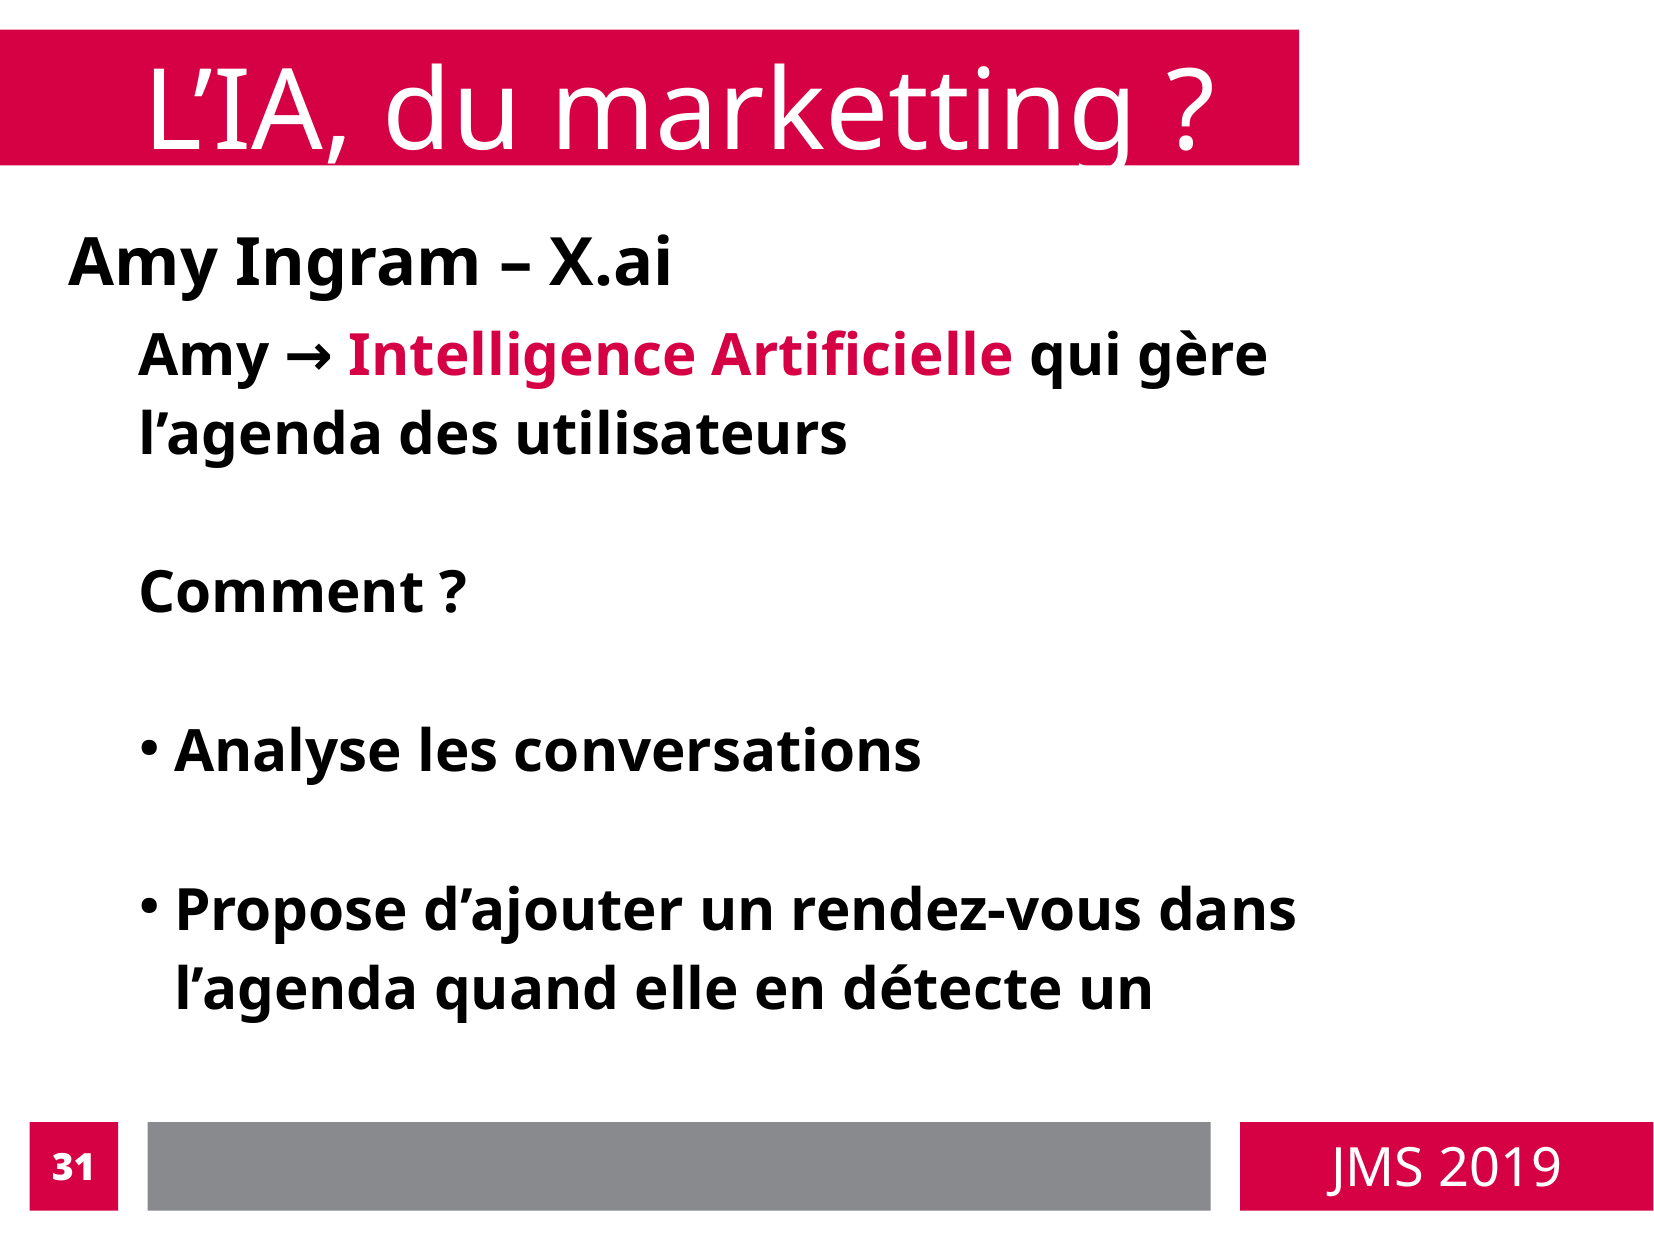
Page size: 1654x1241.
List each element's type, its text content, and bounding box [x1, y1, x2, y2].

title L’IA, du marketting ? [0, 29, 1229, 178]
text_box Amy → Intelligence Artificielle qui gère l’agenda des utilisateurs Comment ? Analyse les conversations Propose d’ajouter un rendez-vous dans l’agenda quand elle en détecte un [124, 357, 1530, 982]
text_box Amy Ingram – X.ai [0, 178, 795, 461]
